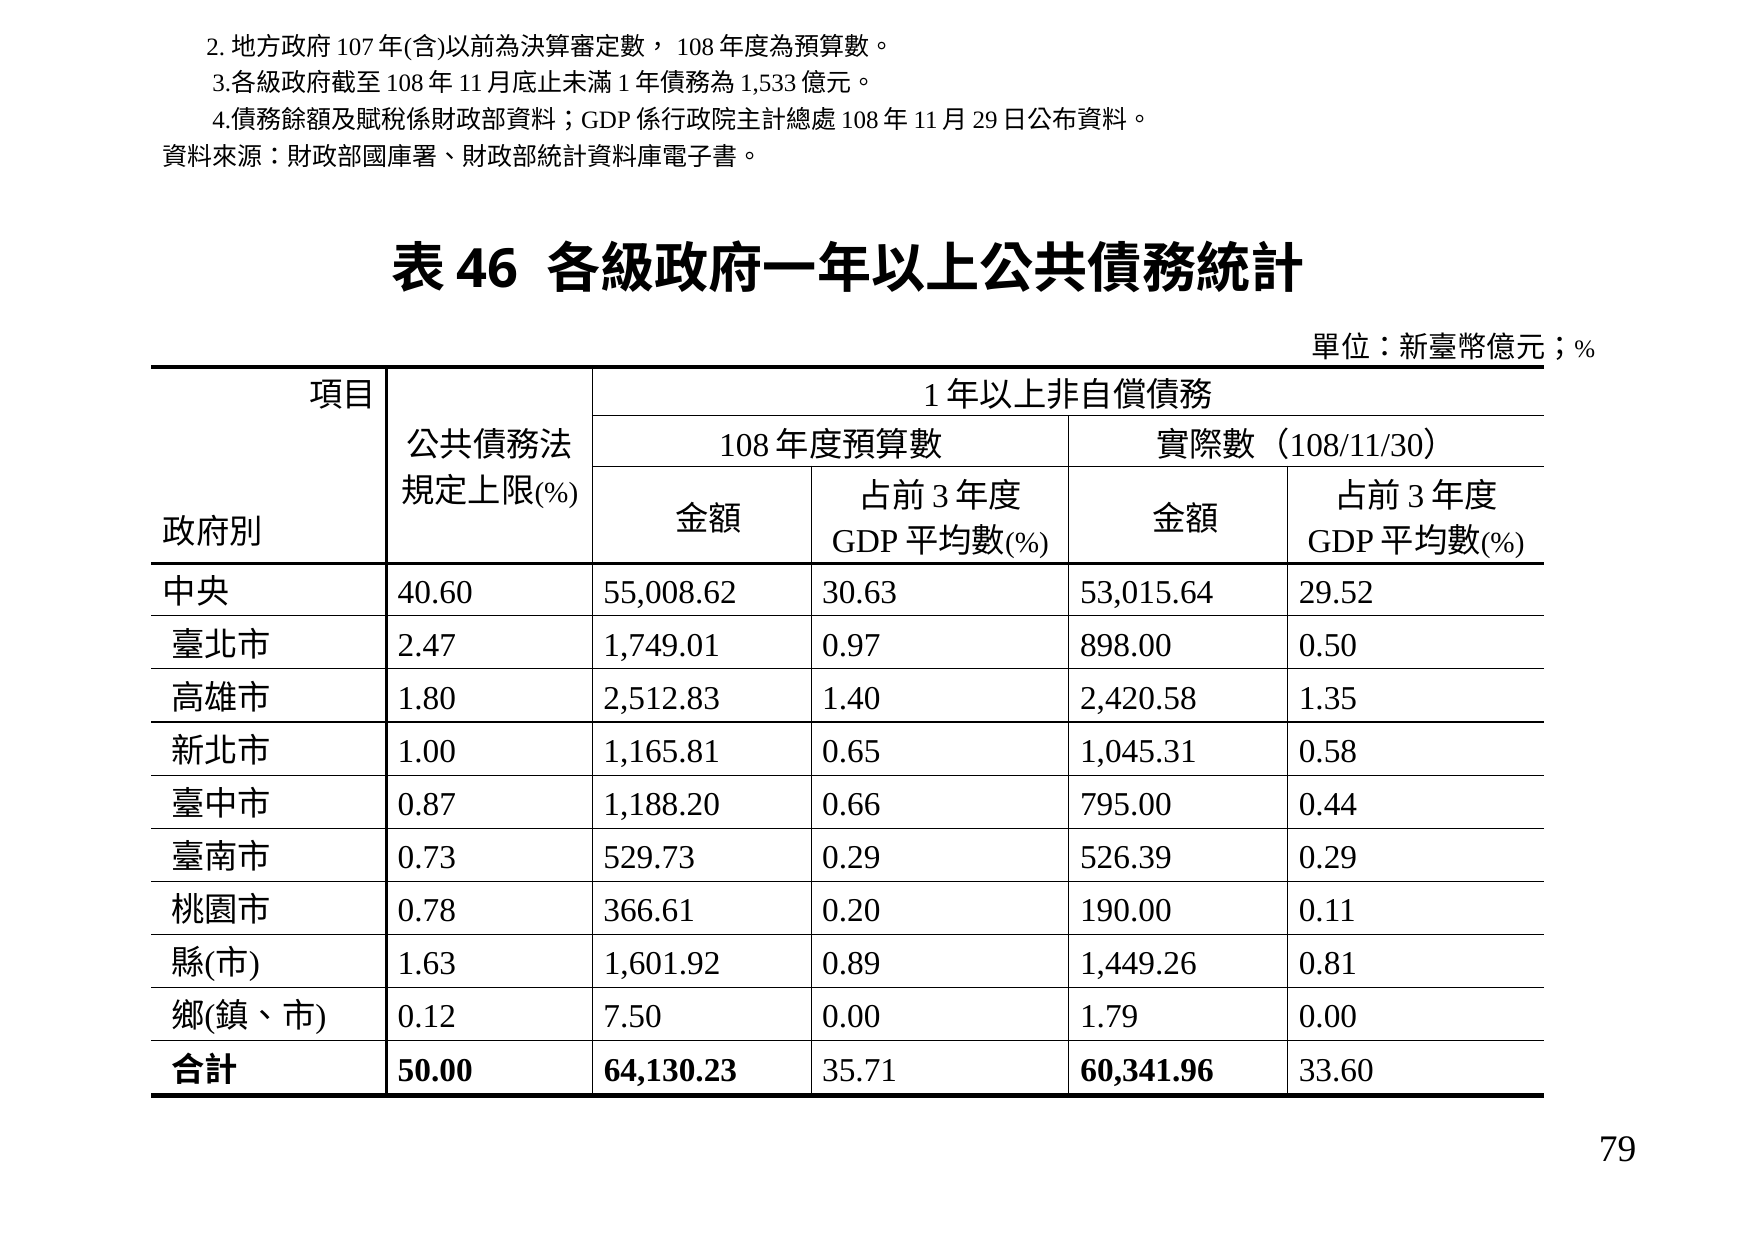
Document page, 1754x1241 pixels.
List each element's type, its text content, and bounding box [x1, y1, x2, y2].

table_cell 0.97 [812, 616, 1068, 668]
table_cell 50.00 [388, 1041, 592, 1093]
table_cell 1,749.01 [593, 616, 811, 668]
table_cell 1.00 [388, 723, 592, 774]
table_cell 55,008.62 [593, 565, 811, 615]
table_cell 898.00 [1069, 616, 1287, 668]
table_cell 0.65 [812, 723, 1068, 774]
table_cell 0.87 [388, 776, 592, 828]
table_cell 64,130.23 [593, 1041, 811, 1093]
table_cell 190.00 [1069, 882, 1287, 934]
table_cell 鄉(鎮、市) [151, 988, 385, 1040]
table_cell 0.00 [1288, 988, 1543, 1040]
table_cell 縣(市) [151, 935, 385, 987]
table_cell 0.11 [1288, 882, 1543, 934]
table_cell 1,601.92 [593, 935, 811, 987]
text 2. 地方政府107年(含)以前為決算審定數， 108年度為預算數。 [200, 32, 1551, 61]
table_header 公共債務法 規定上限(%) [388, 369, 592, 562]
table_cell 0.66 [812, 776, 1068, 828]
table_cell 60,341.96 [1069, 1041, 1287, 1093]
table_cell 0.58 [1288, 723, 1543, 774]
table_cell 中央 [151, 565, 385, 615]
table_cell 實際數（108/11/30） [1069, 416, 1543, 466]
table_cell 29.52 [1288, 565, 1543, 615]
table_cell 108年度預算數 [593, 416, 1068, 466]
table_cell 30.63 [812, 565, 1068, 615]
table_cell 2,512.83 [593, 669, 811, 721]
table_header 1年以上非自償債務 [593, 369, 1543, 415]
table_cell 1,449.26 [1069, 935, 1287, 987]
table_cell 366.61 [593, 882, 811, 934]
text 單位：新臺幣億元；% [74, 331, 1595, 364]
table_cell 占前3年度 GDP平均數(%) [1288, 467, 1543, 562]
table_cell 1,188.20 [593, 776, 811, 828]
text 3.各級政府截至108年11月底止未滿1年債務為1,533億元。 [59, 68, 1551, 97]
table_cell 0.29 [812, 829, 1068, 881]
table_cell 2,420.58 [1069, 669, 1287, 721]
table_cell 0.50 [1288, 616, 1543, 668]
table_cell 1.40 [812, 669, 1068, 721]
table_cell 0.29 [1288, 829, 1543, 881]
table_cell 0.78 [388, 882, 592, 934]
table_cell 1.79 [1069, 988, 1287, 1040]
table_header 項目 政府別 [151, 369, 385, 562]
table_cell 金額 [593, 467, 811, 562]
text 4.債務餘額及賦稅係財政部資料；GDP係行政院主計總處108年11月29日公布資料。 [59, 105, 1551, 134]
table_cell 1,165.81 [593, 723, 811, 774]
table_cell 1.80 [388, 669, 592, 721]
table_cell 金額 [1069, 467, 1287, 562]
table_cell 33.60 [1288, 1041, 1543, 1093]
table_cell 40.60 [388, 565, 592, 615]
table_cell 0.20 [812, 882, 1068, 934]
table_cell 0.00 [812, 988, 1068, 1040]
table_cell 0.12 [388, 988, 592, 1040]
table_cell 桃園市 [151, 882, 385, 934]
table_cell 1.63 [388, 935, 592, 987]
table_cell 2.47 [388, 616, 592, 668]
table_cell 1.35 [1288, 669, 1543, 721]
table_cell 合計 [151, 1041, 385, 1093]
table_cell 53,015.64 [1069, 565, 1287, 615]
table_cell 0.44 [1288, 776, 1543, 828]
table_cell 占前3年度 GDP平均數(%) [812, 467, 1068, 562]
table_cell 臺中市 [151, 776, 385, 828]
table_cell 0.89 [812, 935, 1068, 987]
table_cell 526.39 [1069, 829, 1287, 881]
table_cell 0.73 [388, 829, 592, 881]
subtitle 表46 各級政府一年以上公共債務統計 [59, 207, 1636, 320]
table_cell 0.81 [1288, 935, 1543, 987]
text 資料來源：財政部國庫署、財政部統計資料庫電子書。 [162, 142, 1551, 171]
table_cell 795.00 [1069, 776, 1287, 828]
table_cell 35.71 [812, 1041, 1068, 1093]
table_cell 7.50 [593, 988, 811, 1040]
table_cell 529.73 [593, 829, 811, 881]
table_cell 高雄市 [151, 669, 385, 721]
table_cell 臺北市 [151, 616, 385, 668]
table_cell 新北市 [151, 723, 385, 774]
table_cell 臺南市 [151, 829, 385, 881]
table_cell 1,045.31 [1069, 723, 1287, 774]
